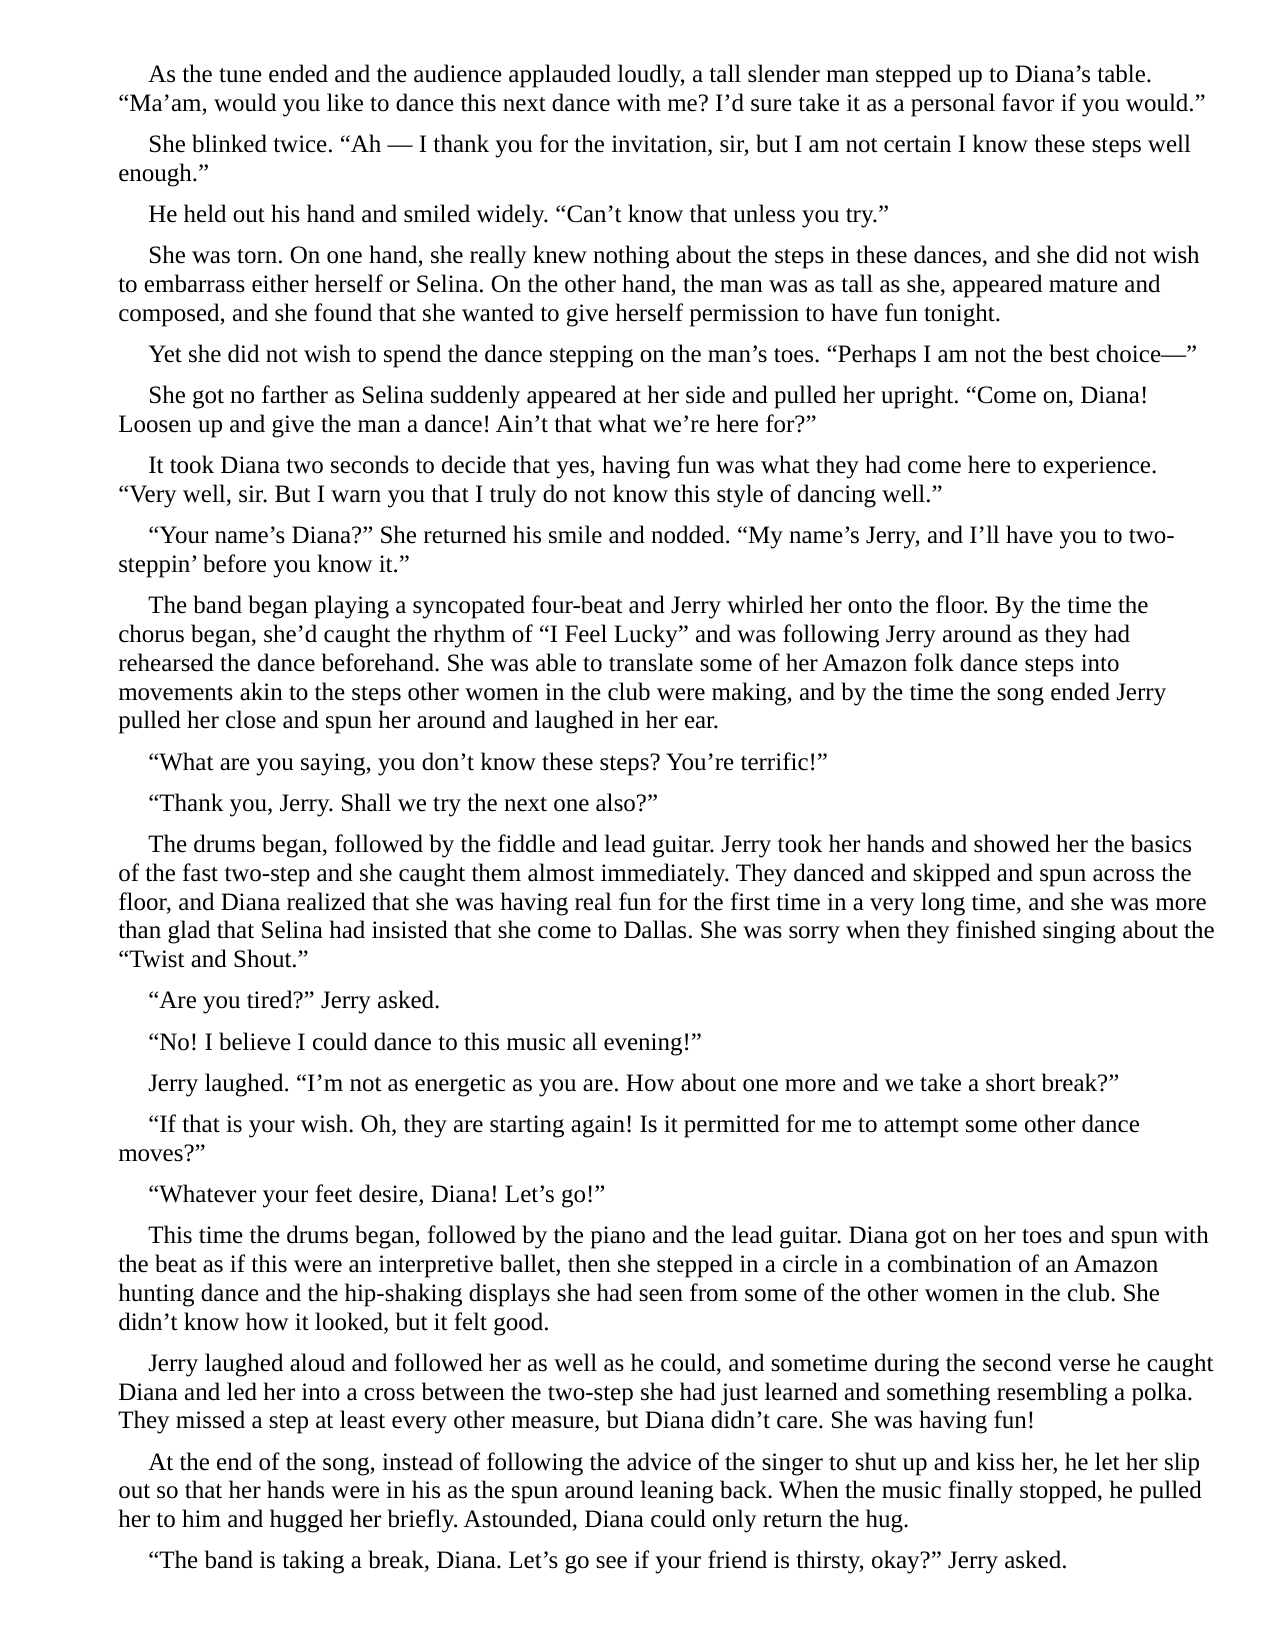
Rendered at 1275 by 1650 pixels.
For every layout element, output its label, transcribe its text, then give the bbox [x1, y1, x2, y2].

text As the tune ended and the audience applauded loudly, a tall slender man stepped up to Diana’s table. “Ma’am, would you like to dance this next dance with me? I’d sure take it as a personal favor if you would.” [118, 59, 1216, 117]
text This time the drums began, followed by the piano and the lead guitar. Diana got on her toes and spun with the beat as if this were an interpretive ballet, then she stepped in a circle in a combination of an Amazon hunting dance and the hip-shaking displays she had seen from some of the other women in the club. She didn’t know how it looked, but it felt good. [118, 1220, 1216, 1335]
text “Thank you, Jerry. Shall we try the next one also?” [118, 788, 1216, 817]
text It took Diana two seconds to decide that yes, having fun was what they had come here to experience. “Very well, sir. But I warn you that I truly do not know this style of dancing well.” [118, 450, 1216, 508]
text “If that is your wish. Oh, they are starting again! Is it permitted for me to attempt some other dance moves?” [118, 1109, 1216, 1167]
text “What are you saying, you don’t know these steps? You’re terrific!” [118, 747, 1216, 775]
text Jerry laughed. “I’m not as energetic as you are. How about one more and we take a short break?” [118, 1068, 1216, 1097]
text “Whatever your feet desire, Diana! Let’s go!” [118, 1179, 1216, 1208]
text She was torn. On one hand, she really knew nothing about the steps in these dances, and she did not wish to embarrass either herself or Selina. On the other hand, the man was as tall as she, appeared mature and composed, and she found that she wanted to give herself permission to have fun tonight. [118, 240, 1216, 327]
text Yet she did not wish to spend the dance stepping on the man’s toes. “Perhaps I am not the best choice—” [118, 339, 1216, 368]
text At the end of the song, instead of following the advice of the singer to shut up and kiss her, he let her slip out so that her hands were in his as the spun around leaning back. When the music finally stopped, he pulled her to him and hugged her briefly. Astounded, Diana could only return the hug. [118, 1447, 1216, 1533]
text The drums began, followed by the fiddle and lead guitar. Jerry took her hands and showed her the basics of the fast two-step and she caught them almost immediately. They danced and skipped and spun across the floor, and Diana realized that she was having real fun for the first time in a very long time, and she was more than glad that Selina had insisted that she come to Dallas. She was sorry when they finished singing about the “Twist and Shout.” [118, 829, 1216, 973]
text The band began playing a syncopated four-beat and Jerry whirled her onto the floor. By the time the chorus began, she’d caught the rhythm of “I Feel Lucky” and was following Jerry around as they had rehearsed the dance beforehand. She was able to translate some of her Amazon folk dance steps into movements akin to the steps other women in the club were making, and by the time the song ended Jerry pulled her close and spun her around and laughed in her ear. [118, 590, 1216, 734]
text Jerry laughed aloud and followed her as well as he could, and sometime during the second verse he caught Diana and led her into a cross between the two-step she had just learned and something resembling a polka. They missed a step at least every other measure, but Diana didn’t care. She was having fun! [118, 1348, 1216, 1434]
text “The band is taking a break, Diana. Let’s go see if your friend is thirsty, okay?” Jerry asked. [118, 1545, 1216, 1574]
text She blinked twice. “Ah — I thank you for the invitation, sir, but I am not certain I know these steps well enough.” [118, 129, 1216, 187]
text She got no farther as Selina suddenly appeared at her side and pulled her upright. “Come on, Diana! Loosen up and give the man a dance! Ain’t that what we’re here for?” [118, 380, 1216, 438]
text “Your name’s Diana?” She returned his smile and nodded. “My name’s Jerry, and I’ll have you to two-steppin’ before you know it.” [118, 520, 1216, 578]
text “Are you tired?” Jerry asked. [118, 985, 1216, 1014]
text “No! I believe I could dance to this music all evening!” [118, 1027, 1216, 1055]
text He held out his hand and smiled widely. “Can’t know that unless you try.” [118, 199, 1216, 228]
